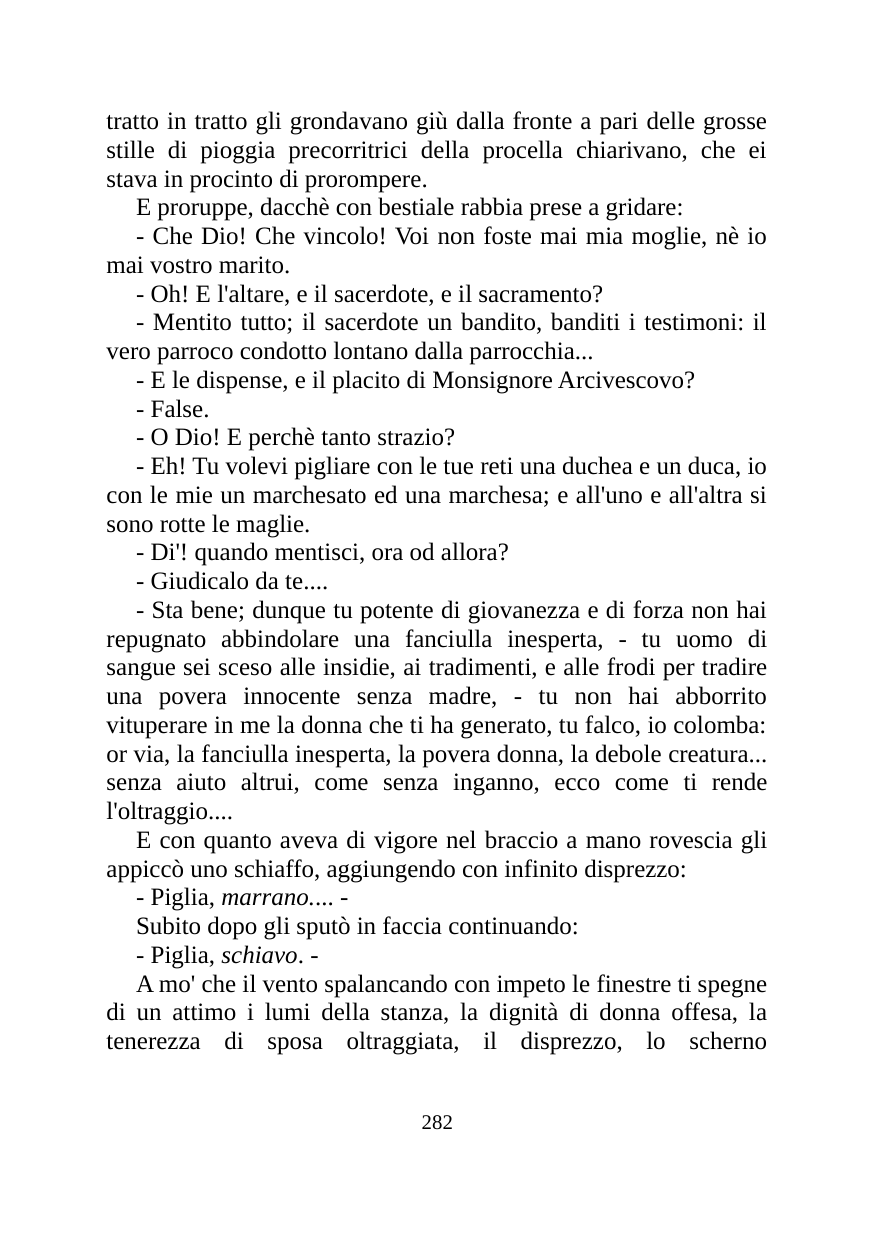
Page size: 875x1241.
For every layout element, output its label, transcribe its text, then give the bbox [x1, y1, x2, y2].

text - O Dio! E perchè tanto strazio? [106, 422, 768, 451]
text - Giudicalo da te.... [106, 566, 768, 595]
text - Sta bene; dunque tu potente di giovanezza e di forza non hai repugnato abbindolare una fanciulla inesperta, - tu uomo di sangue sei sceso alle insidie, ai tradimenti, e alle frodi per tradire una povera innocente senza madre, - tu non hai abborrito vituperare in me la donna che ti ha generato, tu falco, io colomba: or via, la fanciulla inesperta, la povera donna, la debole creatura... senza aiuto altrui, come senza inganno, ecco come ti rende l'oltraggio.... [106, 595, 768, 825]
text Subito dopo gli sputò in faccia continuando: [106, 911, 768, 940]
text - Piglia, schiavo. - [106, 940, 768, 969]
text - Eh! Tu volevi pigliare con le tue reti una duchea e un duca, io con le mie un marchesato ed una marchesa; e all'uno e all'altra si sono rotte le maglie. [106, 451, 768, 537]
text - Mentito tutto; il sacerdote un bandito, banditi i testimoni: il vero parroco condotto lontano dalla parrocchia... [106, 307, 768, 365]
text - Oh! E l'altare, e il sacerdote, e il sacramento? [106, 279, 768, 307]
text E con quanto aveva di vigore nel braccio a mano rovescia gli appiccò uno schiaffo, aggiungendo con infinito disprezzo: [106, 825, 768, 882]
text A mo' che il vento spalancando con impeto le finestre ti spegne di un attimo i lumi della stanza, la dignità di donna offesa, la tenerezza di sposa oltraggiata, il disprezzo, lo scherno [106, 969, 768, 1055]
text - E le dispense, e il placito di Monsignore Arcivescovo? [106, 365, 768, 394]
text - Piglia, marrano.... - [106, 882, 768, 911]
text tratto in tratto gli grondavano giù dalla fronte a pari delle grosse stille di pioggia precorritrici della procella chiarivano, che ei stava in procinto di prorompere. [106, 106, 768, 192]
text - Che Dio! Che vincolo! Voi non foste mai mia moglie, nè io mai vostro marito. [106, 221, 768, 279]
text E proruppe, dacchè con bestiale rabbia prese a gridare: [106, 192, 768, 221]
text - Di'! quando mentisci, ora od allora? [106, 537, 768, 566]
text - False. [106, 394, 768, 422]
